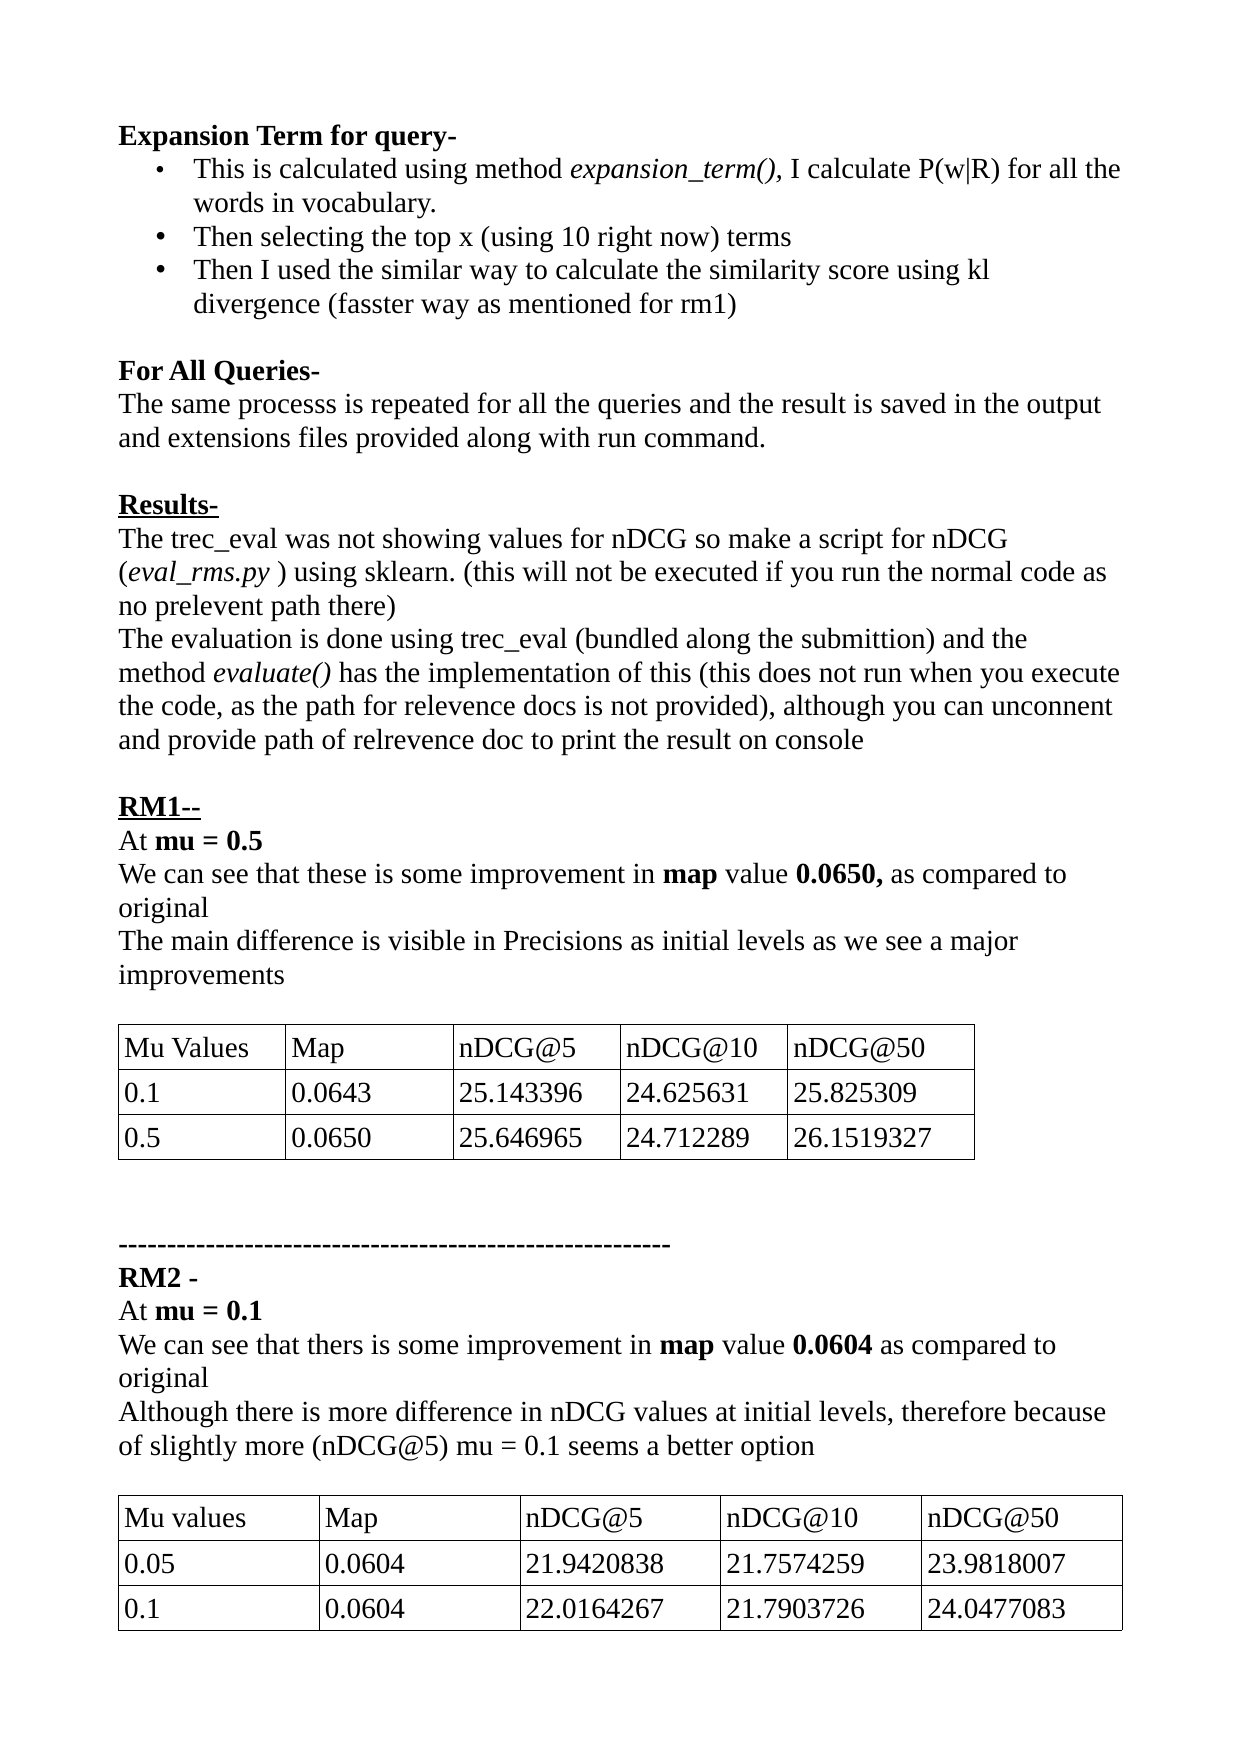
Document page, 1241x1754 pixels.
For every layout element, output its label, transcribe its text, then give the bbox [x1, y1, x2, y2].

list Then I used the similar way to calculate the similarity score using kl divergence (fasster way as mentioned for rm1) [156, 252, 1122, 319]
text The evaluation is done using trec_eval (bundled along the submittion) and the method evaluate() has the implementation of this (this does not run when you execute the code, as the path for relevence docs is not provided), although you can unconnent and provide path of relrevence doc to print the result on console [118, 621, 1122, 756]
text Results- [118, 487, 1122, 521]
table_cell 0.0604 [320, 1541, 520, 1585]
table_header Map [286, 1025, 453, 1069]
table_header Mu Values [119, 1025, 285, 1069]
table_cell 26.1519327 [788, 1115, 974, 1159]
text Although there is more difference in nDCG values at initial levels, therefore because of slightly more (nDCG@5) mu = 0.1 seems a better option [118, 1394, 1122, 1461]
table_cell 0.1 [119, 1070, 285, 1114]
text RM1-- [118, 789, 1122, 823]
text The same processs is repeated for all the queries and the result is saved in the output and extensions files provided along with run command. [118, 387, 1122, 454]
text At mu = 0.5 [118, 823, 1122, 856]
table_header nDCG@50 [788, 1025, 974, 1069]
table_cell 24.0477083 [922, 1586, 1122, 1630]
text Expansion Term for query- [118, 118, 1122, 152]
table_cell 0.5 [119, 1115, 285, 1159]
table_cell 0.0643 [286, 1070, 453, 1114]
table_cell 24.625631 [621, 1070, 787, 1114]
table_cell 0.05 [119, 1541, 319, 1585]
text We can see that thers is some improvement in map value 0.0604 as compared to original [118, 1327, 1122, 1394]
table_cell 21.9420838 [521, 1541, 720, 1585]
table_cell 0.0604 [320, 1586, 520, 1630]
table_header nDCG@5 [521, 1496, 720, 1540]
table_header nDCG@50 [922, 1496, 1122, 1540]
text The trec_eval was not showing values for nDCG so make a script for nDCG (eval_rms.py ) using sklearn. (this will not be executed if you run the normal code as no prelevent path there) [118, 521, 1122, 621]
table_cell 21.7903726 [721, 1586, 921, 1630]
list This is calculated using method expansion_term(), I calculate P(w|R) for all the words in vocabulary. [156, 152, 1122, 219]
table_header Map [320, 1496, 520, 1540]
table_header nDCG@5 [454, 1025, 620, 1069]
table_cell 24.712289 [621, 1115, 787, 1159]
text We can see that these is some improvement in map value 0.0650, as compared to original [118, 856, 1122, 923]
table_header Mu values [119, 1496, 319, 1540]
text For All Queries- [118, 353, 1122, 387]
table_header nDCG@10 [621, 1025, 787, 1069]
list Then selecting the top x (using 10 right now) terms [156, 219, 1122, 252]
text At mu = 0.1 [118, 1293, 1122, 1327]
table_cell 0.0650 [286, 1115, 453, 1159]
table_header nDCG@10 [721, 1496, 921, 1540]
table_cell 22.0164267 [521, 1586, 720, 1630]
table_cell 0.1 [119, 1586, 319, 1630]
text RM2 - [118, 1260, 1122, 1293]
table_cell 25.646965 [454, 1115, 620, 1159]
table_cell 25.825309 [788, 1070, 974, 1114]
text --------------------------------------------------------- [118, 1226, 1122, 1260]
table_cell 25.143396 [454, 1070, 620, 1114]
text The main difference is visible in Precisions as initial levels as we see a major improvements [118, 923, 1122, 990]
table_cell 21.7574259 [721, 1541, 921, 1585]
table_cell 23.9818007 [922, 1541, 1122, 1585]
